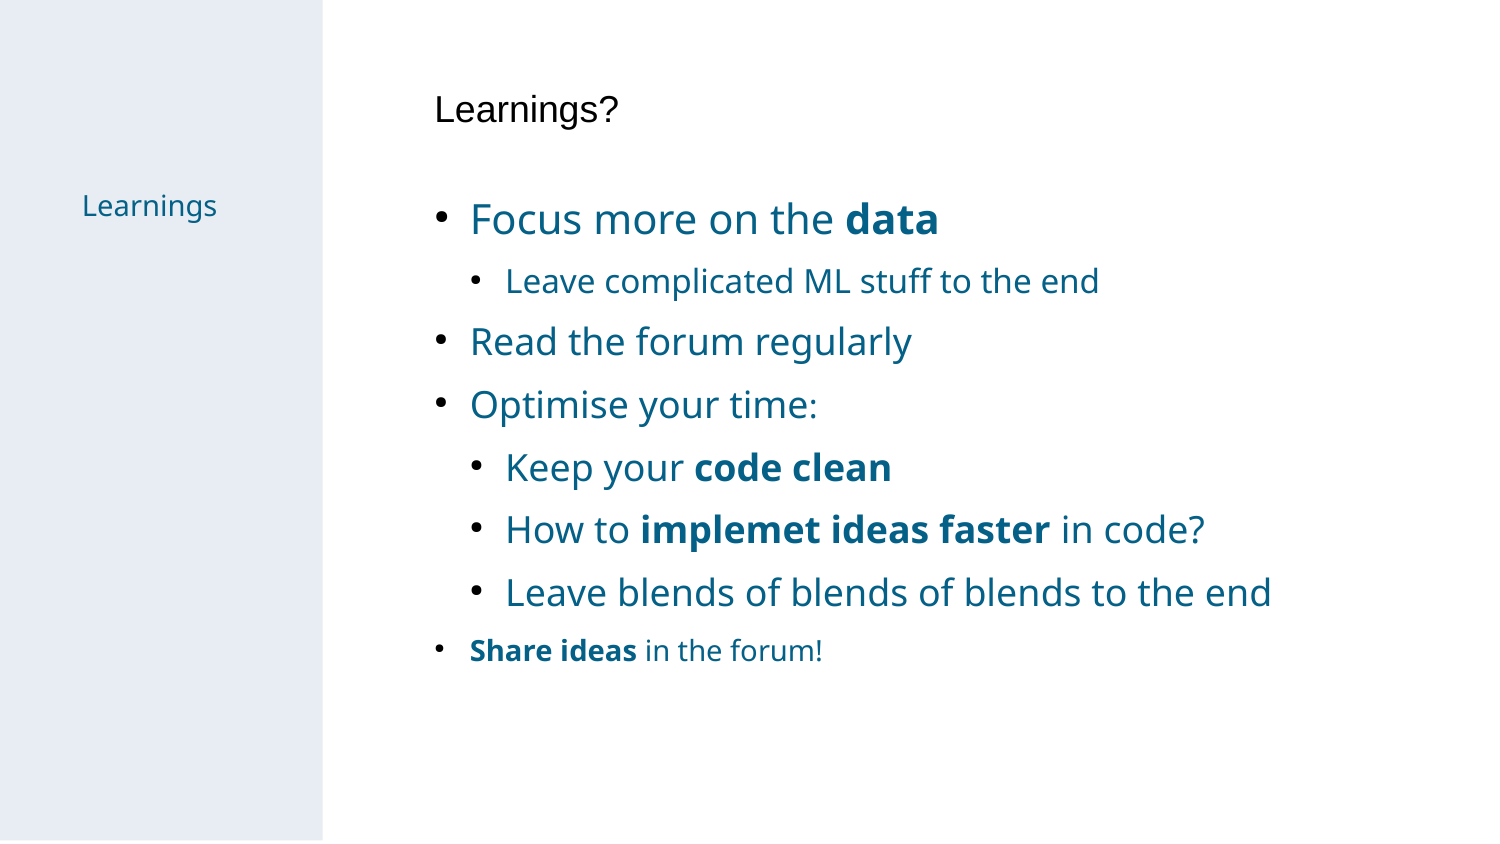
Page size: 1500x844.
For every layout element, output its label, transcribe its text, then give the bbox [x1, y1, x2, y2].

text_box [0, 0, 323, 841]
text_box Learnings [67, 180, 325, 335]
text_box Learnings? Focus more on the data Leave complicated ML stuff to the end Read the forum regularly Optimise your time: Keep your code clean How to implemet ideas faster in code? Leave blends of blends of blends to the end Share ideas in the forum! [419, 32, 1382, 733]
